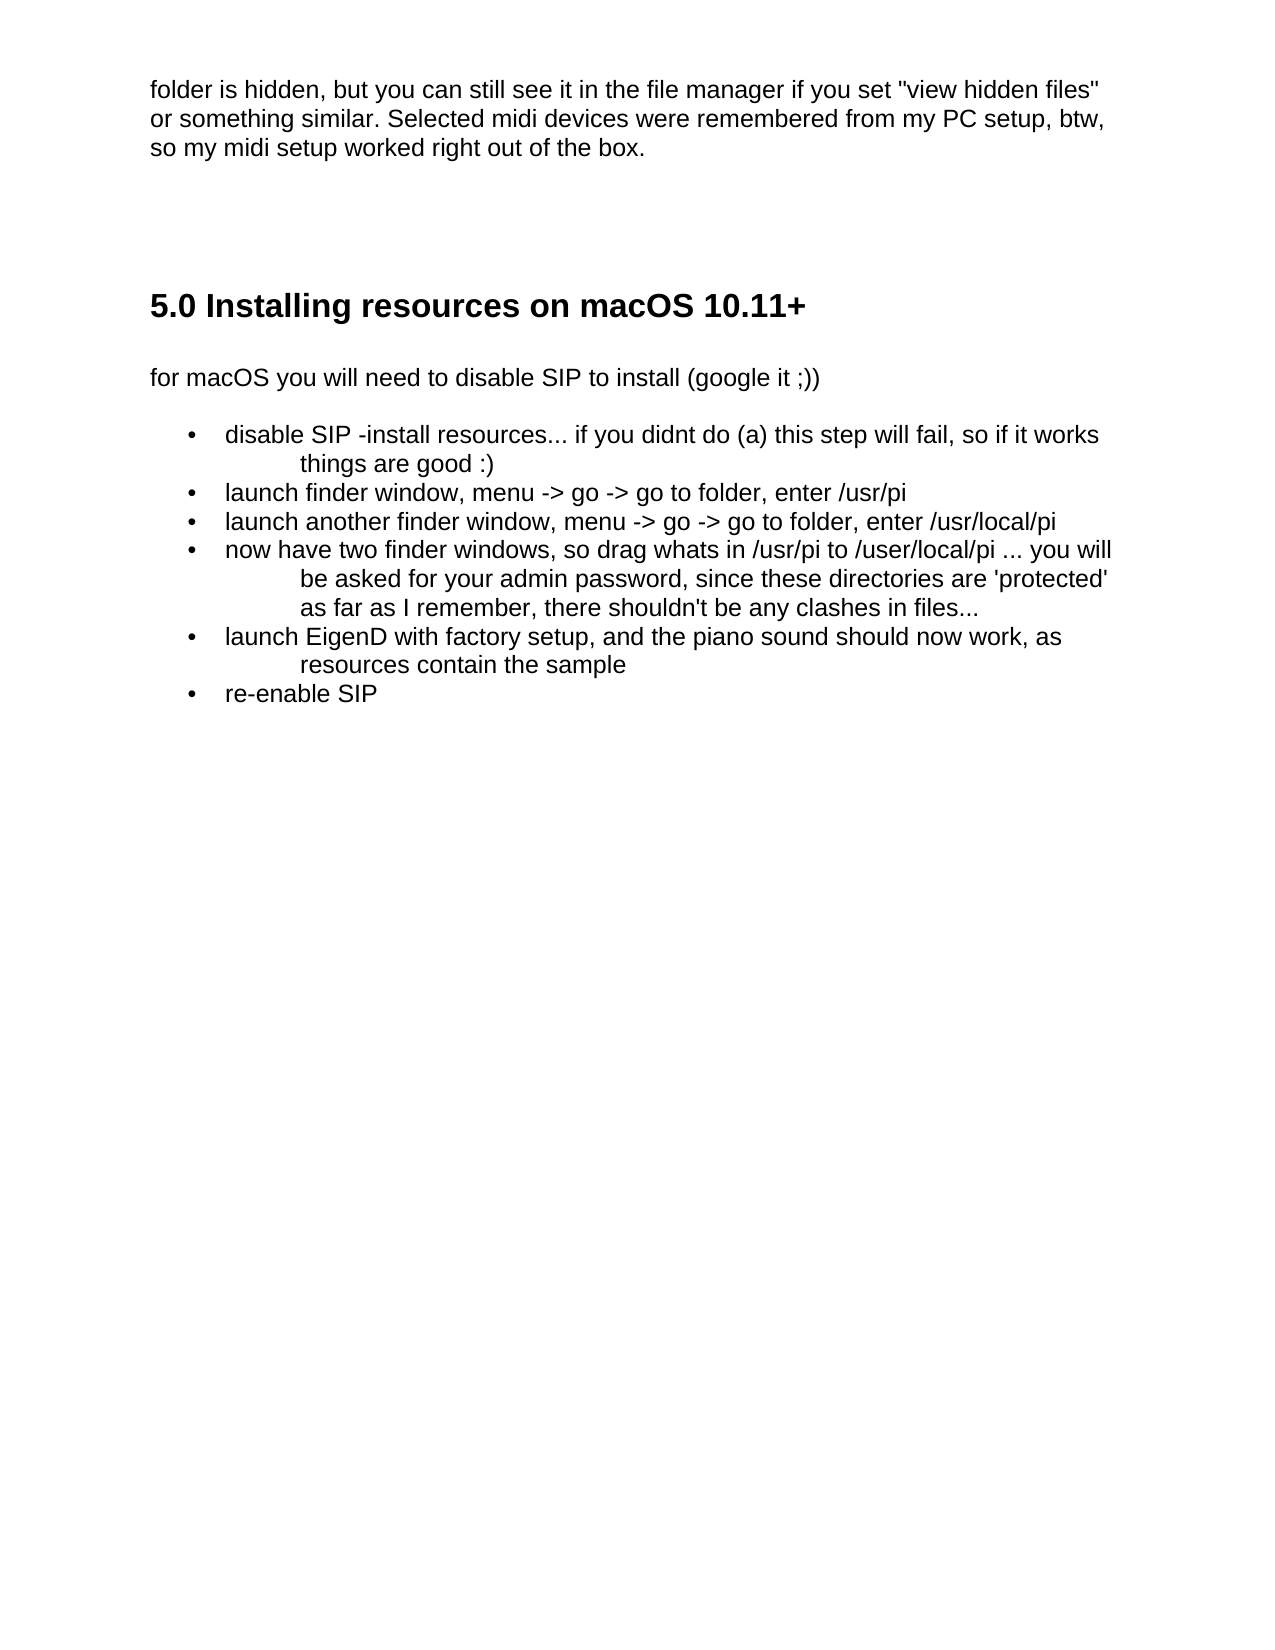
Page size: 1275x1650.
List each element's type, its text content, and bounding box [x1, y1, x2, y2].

list launch finder window, menu -> go -> go to folder, enter /usr/pi [187, 478, 1125, 507]
list launch another finder window, menu -> go -> go to folder, enter /usr/local/pi [187, 507, 1125, 535]
list re-enable SIP [187, 679, 1125, 708]
text for macOS you will need to disable SIP to install (google it ;)) [150, 363, 1125, 392]
text 5.0 Installing resources on macOS 10.11+ [150, 286, 1125, 324]
text folder is hidden, but you can still see it in the file manager if you set "view hidden files" or something similar. Selected midi devices were remembered from my PC setup, btw, so my midi setup worked right out of the box. [150, 75, 1125, 161]
list now have two finder windows, so drag whats in /usr/pi to /user/local/pi ... you will be asked for your admin password, since these directories are 'protected' as far as I remember, there shouldn't be any clashes in files... [187, 535, 1125, 622]
list launch EigenD with factory setup, and the piano sound should now work, as resources contain the sample [187, 622, 1125, 679]
list disable SIP -install resources... if you didnt do (a) this step will fail, so if it works things are good :) [187, 420, 1125, 478]
